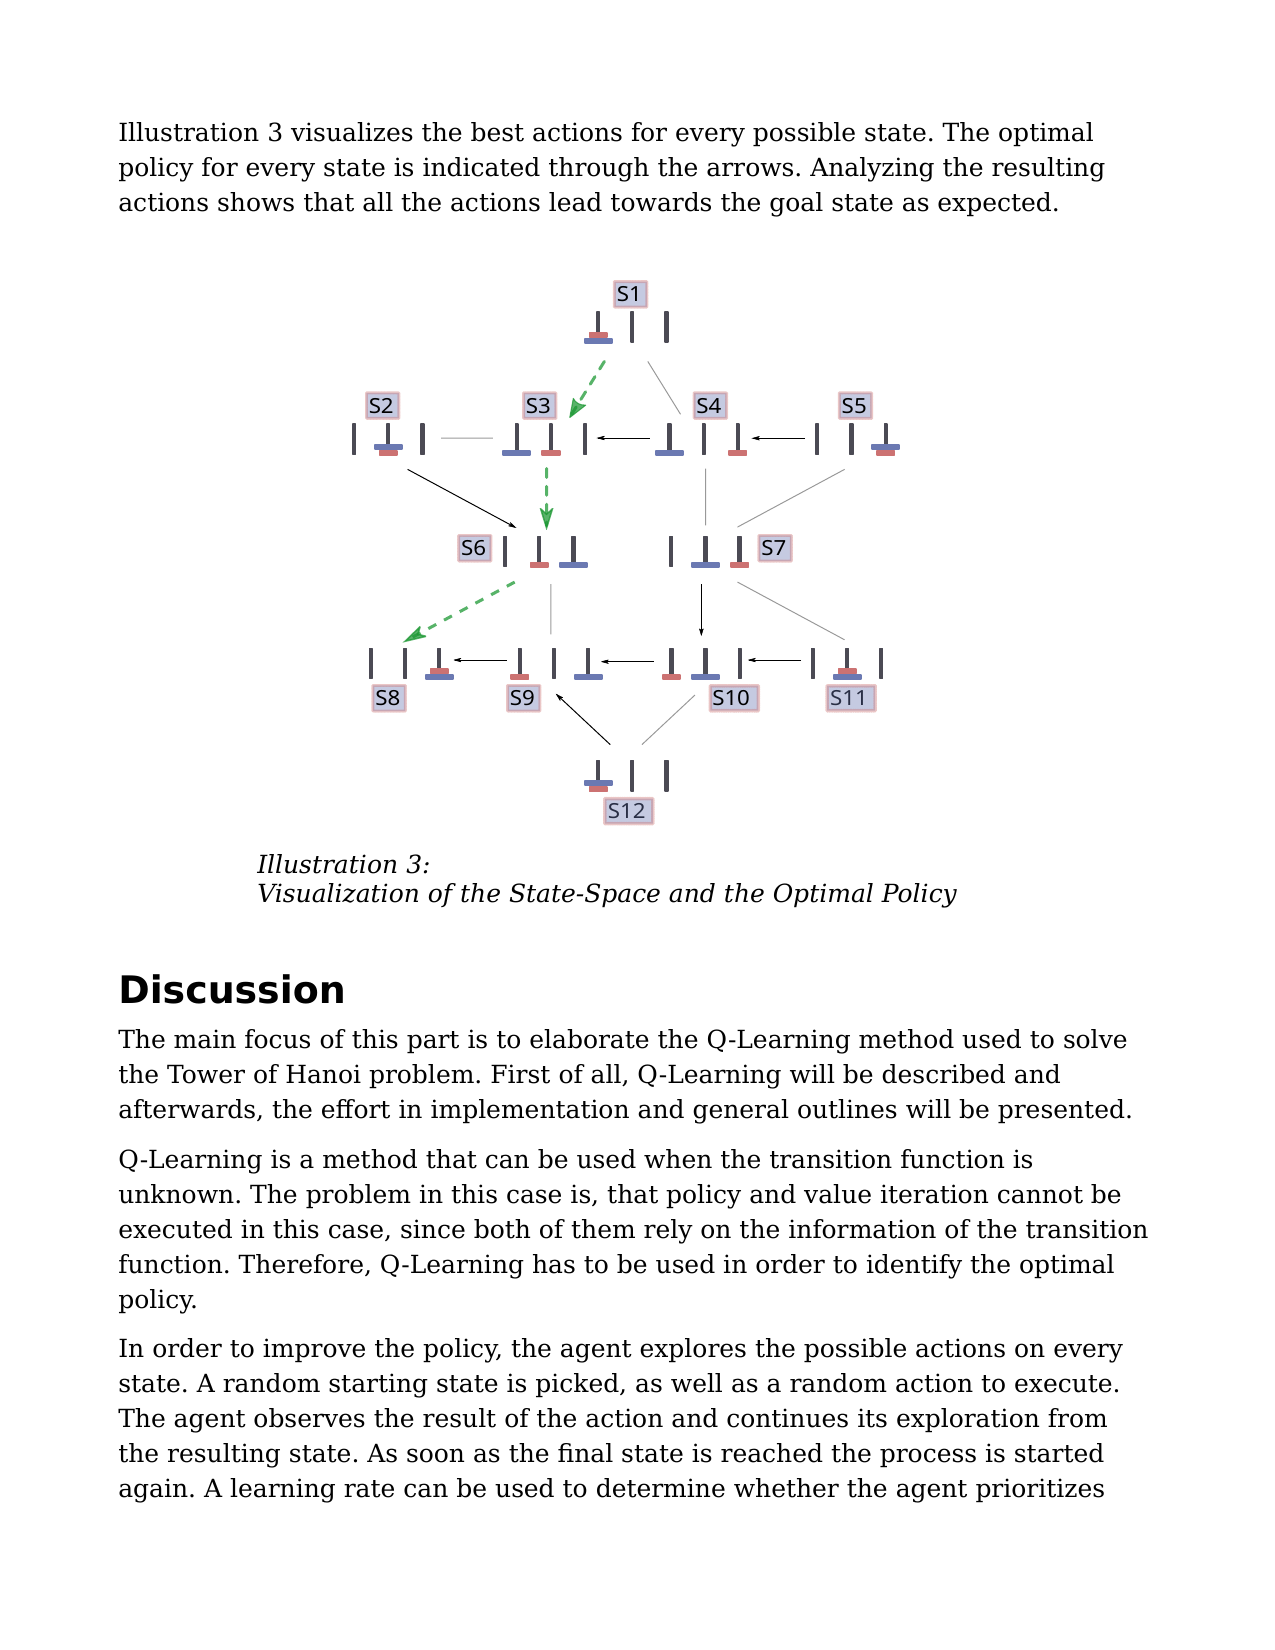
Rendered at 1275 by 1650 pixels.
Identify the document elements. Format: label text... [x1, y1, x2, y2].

subtitle Discussion [118, 968, 1157, 1013]
text Illustration 3: Visualization of the State-Space and the Optimal Policy [257, 250, 1018, 908]
text Q-Learning is a method that can be used when the transition function is unknown. The problem in this case is, that policy and value iteration cannot be executed in this case, since both of them rely on the information of the transition function. Therefore, Q-Learning has to be used in order to identify the optimal policy. [118, 1145, 1157, 1314]
text In order to improve the policy, the agent explores the possible actions on every state. A random starting state is picked, as well as a random action to execute. The agent observes the result of the action and continues its exploration from the resulting state. As soon as the final state is reached the process is started again. A learning rate can be used to determine whether the agent prioritizes [118, 1334, 1157, 1503]
text The main focus of this part is to elaborate the Q-Learning method used to solve the Tower of Hanoi problem. First of all, Q-Learning will be described and afterwards, the effort in implementation and general outlines will be presented. [118, 1025, 1157, 1124]
text Illustration 3 visualizes the best actions for every possible state. The optimal policy for every state is indicated through the arrows. Analyzing the resulting actions shows that all the actions lead towards the goal state as expected. [118, 118, 1157, 217]
